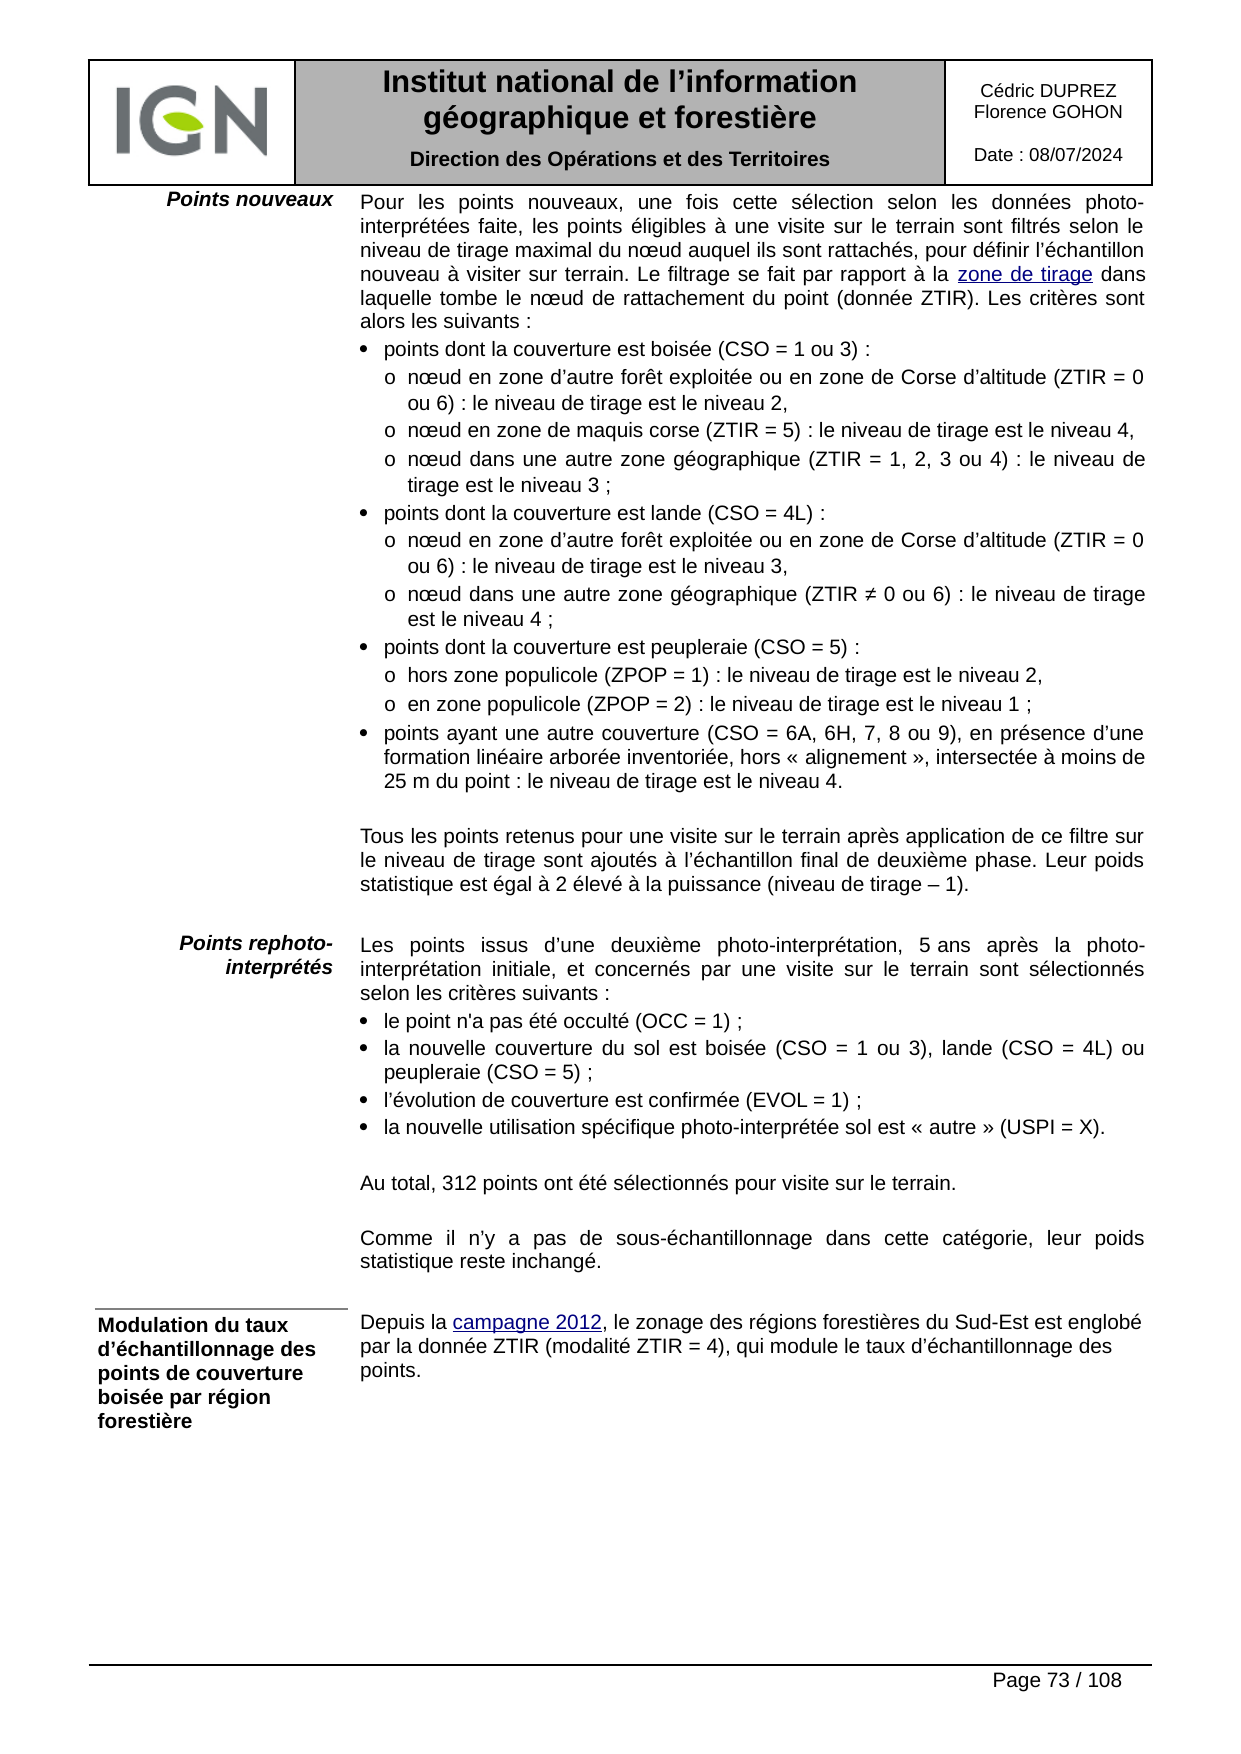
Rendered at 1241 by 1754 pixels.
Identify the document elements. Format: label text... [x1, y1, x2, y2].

table_cell Depuis la campagne 2012, le zonage des régions forestières du Sud-Est est englobé par la donnée ZTIR (modalité ZTIR = 4), qui module le taux d’échantillonnage des points. [354, 1307, 1152, 1441]
table_cell Points rephoto-interprétés [89, 930, 354, 1307]
picture [91, 62, 293, 180]
table_cell Points nouveaux [89, 186, 354, 929]
table_cell Pour les points nouveaux, une fois cette sélection selon les données photo-interprétées faite, les points éligibles à une visite sur le terrain sont filtrés selon le niveau de tirage maximal du nœud auquel ils sont rattachés, pour définir l’échantillon nouveau à visiter sur terrain. Le filtrage se fait par rapport à la zone de tirage dans laquelle tombe le nœud de rattachement du point (donnée ZTIR). Les critères sont alors les suivants : points dont la couverture est boisée (CSO = 1 ou 3) : nœud en zone d’autre forêt exploitée ou en zone de Corse d’altitude (ZTIR = 0 ou 6) : le niveau de tirage est le niveau 2, nœud en zone de maquis corse (ZTIR = 5) : le niveau de tirage est le niveau 4, nœud dans une autre zone géographique (ZTIR = 1, 2, 3 ou 4) : le niveau de tirage est le niveau 3 ; points dont la couverture est lande (CSO = 4L) : nœud en zone d’autre forêt exploitée ou en zone de Corse d’altitude (ZTIR = 0 ou 6) : le niveau de tirage est le niveau 3, nœud dans une autre zone géographique (ZTIR ≠ 0 ou 6) : le niveau de tirage est le niveau 4 ; points dont la couverture est peupleraie (CSO = 5) : hors zone populicole (ZPOP = 1) : le niveau de tirage est le niveau 2, en zone populicole (ZPOP = 2) : le niveau de tirage est le niveau 1 ; points ayant une autre couverture (CSO = 6A, 6H, 7, 8 ou 9), en présence d’une formation linéaire arborée inventoriée, hors « alignement », intersectée à moins de 25 m du point : le niveau de tirage est le niveau 4. Tous les points retenus pour une visite sur le terrain après application de ce filtre sur le niveau de tirage sont ajoutés à l’échantillon final de deuxième phase. Leur poids statistique est égal à 2 élevé à la puissance (niveau de tirage – 1). [354, 186, 1152, 929]
table_cell Modulation du taux d’échantillonnage des points de couverture boisée par région forestière [89, 1307, 354, 1441]
table_cell Les points issus d’une deuxième photo-interprétation, 5 ans après la photo-interprétation initiale, et concernés par une visite sur le terrain sont sélectionnés selon les critères suivants : le point n'a pas été occulté (OCC = 1) ; la nouvelle couverture du sol est boisée (CSO = 1 ou 3), lande (CSO = 4L) ou peupleraie (CSO = 5) ; l’évolution de couverture est confirmée (EVOL = 1) ; la nouvelle utilisation spécifique photo-interprétée sol est « autre » (USPI = X). Au total, 312 points ont été sélectionnés pour visite sur le terrain. Comme il n’y a pas de sous-échantillonnage dans cette catégorie, leur poids statistique reste inchangé. [354, 930, 1152, 1307]
